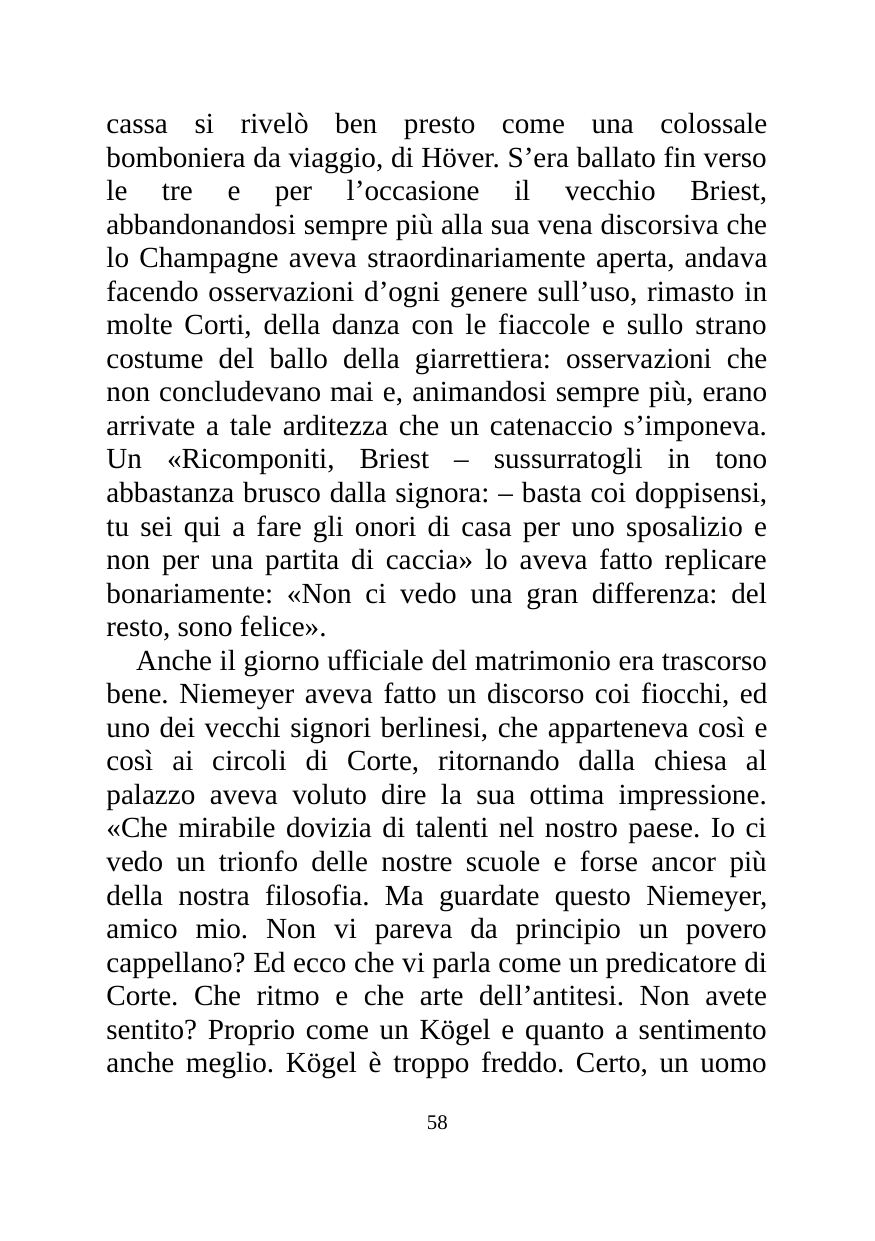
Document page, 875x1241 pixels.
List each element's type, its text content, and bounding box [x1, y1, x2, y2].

text cassa si rivelò ben presto come una colossale bomboniera da viaggio, di Höver. S’era ballato fin verso le tre e per l’occasione il vecchio Briest, abbandonandosi sempre più alla sua vena discorsiva che lo Champagne aveva straordinariamente aperta, andava facendo osservazioni d’ogni genere sull’uso, rimasto in molte Corti, della danza con le fiaccole e sullo strano costume del ballo della giarrettiera: osservazioni che non concludevano mai e, animandosi sempre più, erano arrivate a tale arditezza che un catenaccio s’imponeva. Un «Ricomponiti, Briest – sussurratogli in tono abbastanza brusco dalla signora: – basta coi doppisensi, tu sei qui a fare gli onori di casa per uno sposalizio e non per una partita di caccia» lo aveva fatto replicare bonariamente: «Non ci vedo una gran differenza: del resto, sono felice». [106, 106, 768, 643]
text Anche il giorno ufficiale del matrimonio era trascorso bene. Niemeyer aveva fatto un discorso coi fiocchi, ed uno dei vecchi signori berlinesi, che apparteneva così e così ai circoli di Corte, ritornando dalla chiesa al palazzo aveva voluto dire la sua ottima impressione. «Che mirabile dovizia di talenti nel nostro paese. Io ci vedo un trionfo delle nostre scuole e forse ancor più della nostra filosofia. Ma guardate questo Niemeyer, amico mio. Non vi pareva da principio un povero cappellano? Ed ecco che vi parla come un predicatore di Corte. Che ritmo e che arte dell’antitesi. Non avete sentito? Proprio come un Kögel e quanto a sentimento anche meglio. Kögel è troppo freddo. Certo, un uomo [106, 643, 768, 1079]
